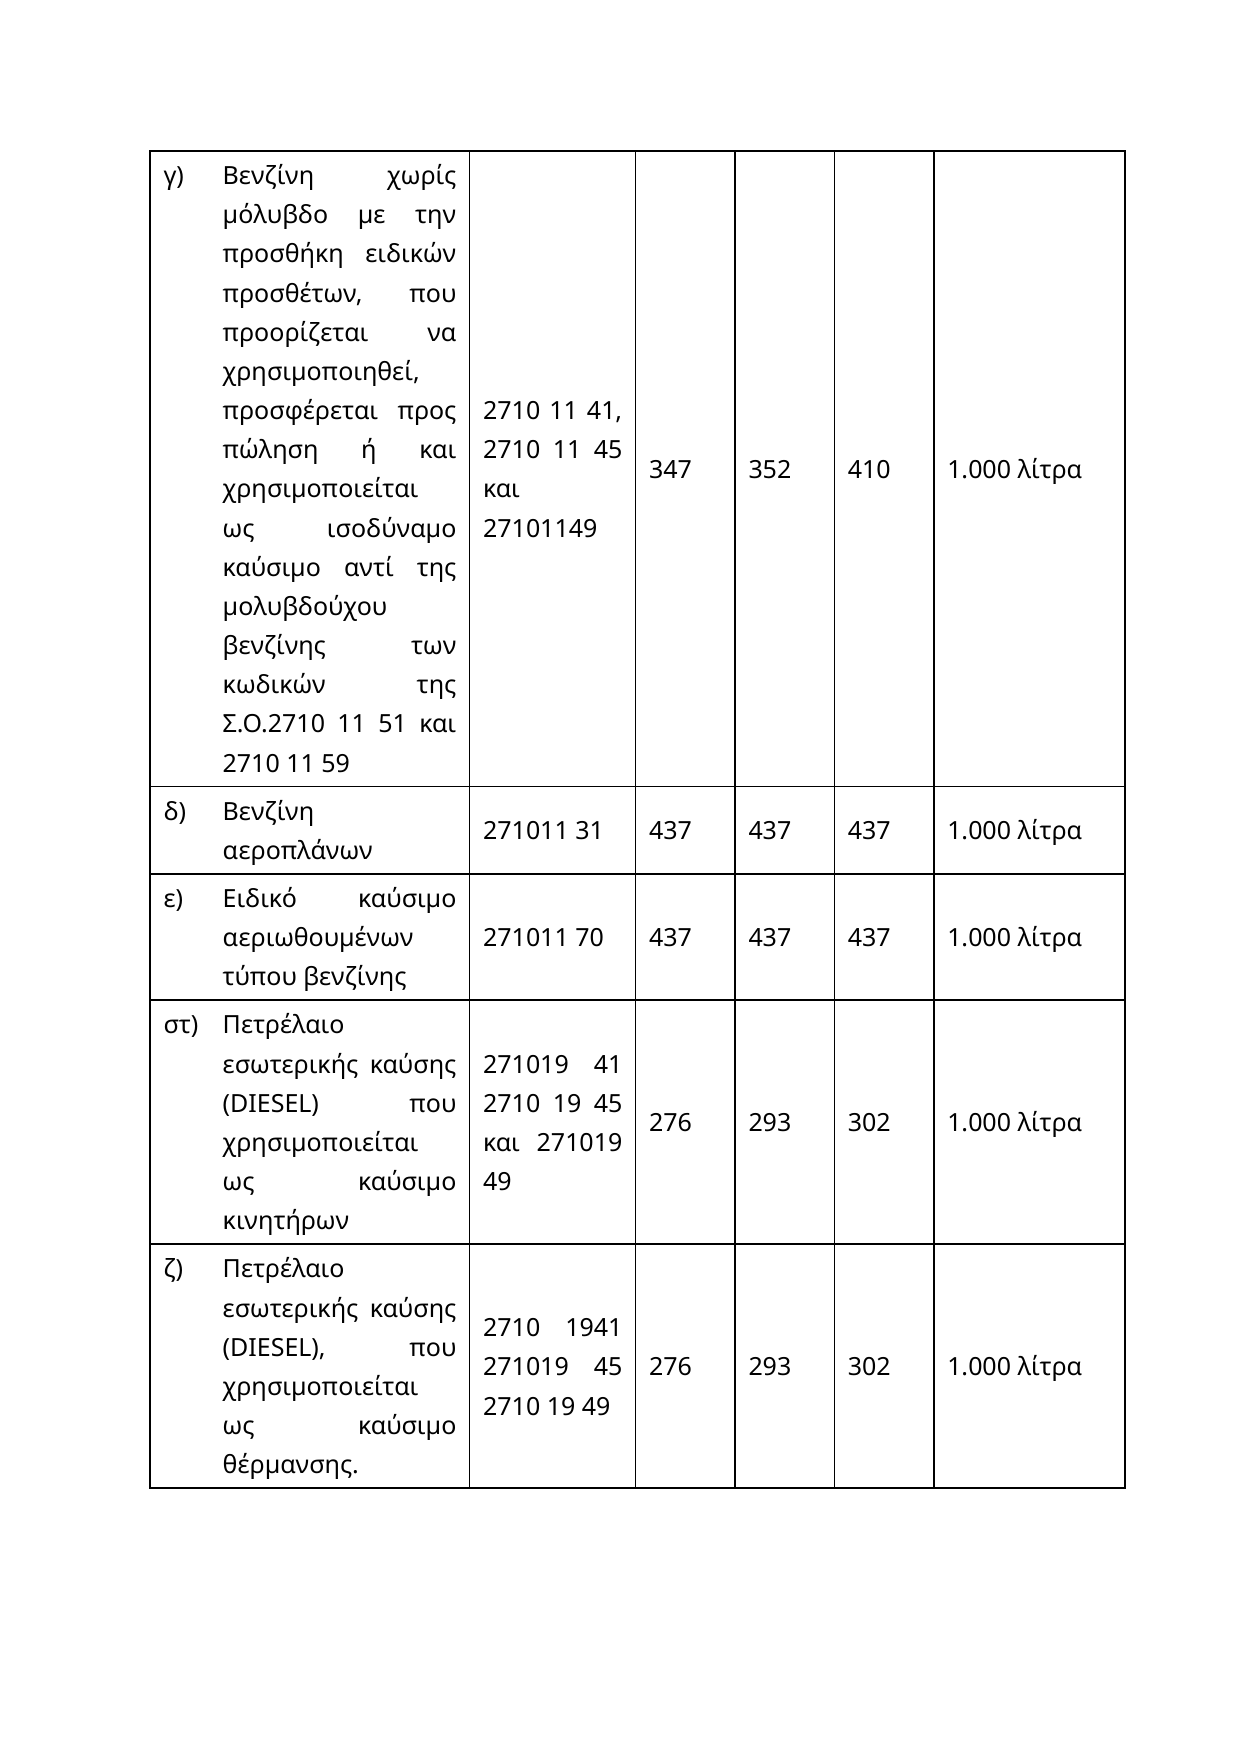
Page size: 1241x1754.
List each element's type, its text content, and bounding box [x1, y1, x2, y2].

table_cell στ) Πετρέλαιο εσωτερικής καύσης (DIESEL) που χρησιμοποιείται ως καύσιμο κινητήρων [151, 1001, 469, 1243]
table_cell 2710 1941 271019 45 2710 19 49 [470, 1245, 635, 1487]
table_cell 1.000 λίτρα [935, 1001, 1124, 1243]
table_cell 437 [636, 875, 734, 999]
table_cell 1.000 λίτρα [935, 1245, 1124, 1487]
table_cell ζ) Πετρέλαιο εσωτερικής καύσης (DIESEL), που χρησιμοποιείται ως καύσιμο θέρμανσης. [151, 1245, 469, 1487]
table_cell γ) Βενζίνη χωρίς μόλυβδο με την προσθήκη ειδικών προσθέτων, που προορίζεται να χρησιμοποιηθεί, προσφέρεται προς πώληση ή και χρησιμοποιείται ως ισοδύναμο καύσιμο αντί της μολυβδούχου βενζίνης των κωδικών της Σ.Ο.2710 11 51 και 2710 11 59 [151, 152, 469, 786]
table_cell 1.000 λίτρα [935, 875, 1124, 999]
table_cell 276 [636, 1001, 734, 1243]
table_cell 271011 70 [470, 875, 635, 999]
table_cell 2710 11 41, 2710 11 45 και 27101149 [470, 152, 635, 786]
table_cell 437 [736, 875, 834, 999]
table_cell δ) Βενζίνη αεροπλάνων [151, 787, 469, 873]
table_cell 437 [835, 875, 933, 999]
table_cell 271019 41 2710 19 45 και 271019 49 [470, 1001, 635, 1243]
table_cell 410 [835, 152, 933, 786]
table_cell 437 [835, 787, 933, 873]
table_cell 437 [636, 787, 734, 873]
table_cell 302 [835, 1245, 933, 1487]
table_cell 1.000 λίτρα [935, 787, 1124, 873]
table_cell 293 [736, 1001, 834, 1243]
table_cell 276 [636, 1245, 734, 1487]
table_cell ε) Ειδικό καύσιμο αεριωθουμένων τύπου βενζίνης [151, 875, 469, 999]
table_cell 347 [636, 152, 734, 786]
table_cell 437 [736, 787, 834, 873]
table_cell 302 [835, 1001, 933, 1243]
table_cell 271011 31 [470, 787, 635, 873]
table_cell 293 [736, 1245, 834, 1487]
table_cell 352 [736, 152, 834, 786]
table_cell 1.000 λίτρα [935, 152, 1124, 786]
